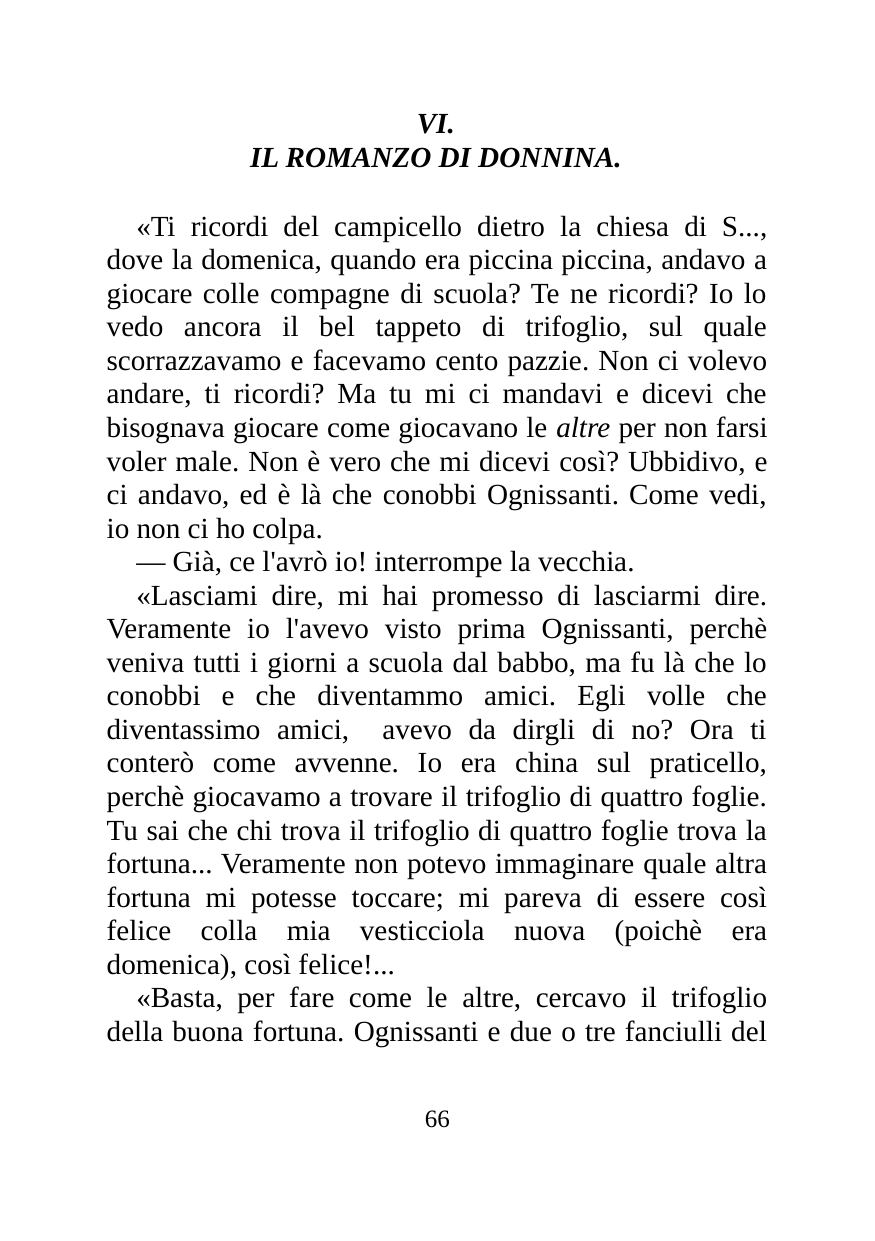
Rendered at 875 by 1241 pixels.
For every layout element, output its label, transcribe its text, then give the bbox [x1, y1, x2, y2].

text «Lasciami dire, mi hai promesso di lasciarmi dire. Veramente io l'avevo visto prima Ognissanti, perchè veniva tutti i giorni a scuola dal babbo, ma fu là che lo conobbi e che diventammo amici. Egli volle che diventassimo amici, avevo da dirgli di no? Ora ti conterò come avvenne. Io era china sul praticello, perchè giocavamo a trovare il trifoglio di quattro foglie. Tu sai che chi trova il trifoglio di quattro foglie trova la fortuna... Veramente non potevo immaginare quale altra fortuna mi potesse toccare; mi pareva di essere così felice colla mia vesticciola nuova (poichè era domenica), così felice!... [106, 578, 768, 980]
text — Già, ce l'avrò io! interrompe la vecchia. [106, 544, 768, 578]
text «Ti ricordi del campicello dietro la chiesa di S..., dove la domenica, quando era piccina piccina, andavo a giocare colle compagne di scuola? Te ne ricordi? Io lo vedo ancora il bel tappeto di trifoglio, sul quale scorrazzavamo e facevamo cento pazzie. Non ci volevo andare, ti ricordi? Ma tu mi ci mandavi e dicevi che bisognava giocare come giocavano le altre per non farsi voler male. Non è vero che mi dicevi così? Ubbidivo, e ci andavo, ed è là che conobbi Ognissanti. Come vedi, io non ci ho colpa. [106, 209, 768, 544]
text «Basta, per fare come le altre, cercavo il trifoglio della buona fortuna. Ognissanti e due o tre fanciulli del [106, 980, 768, 1047]
subtitle VI. IL ROMANZO DI DONNINA. [106, 106, 768, 173]
